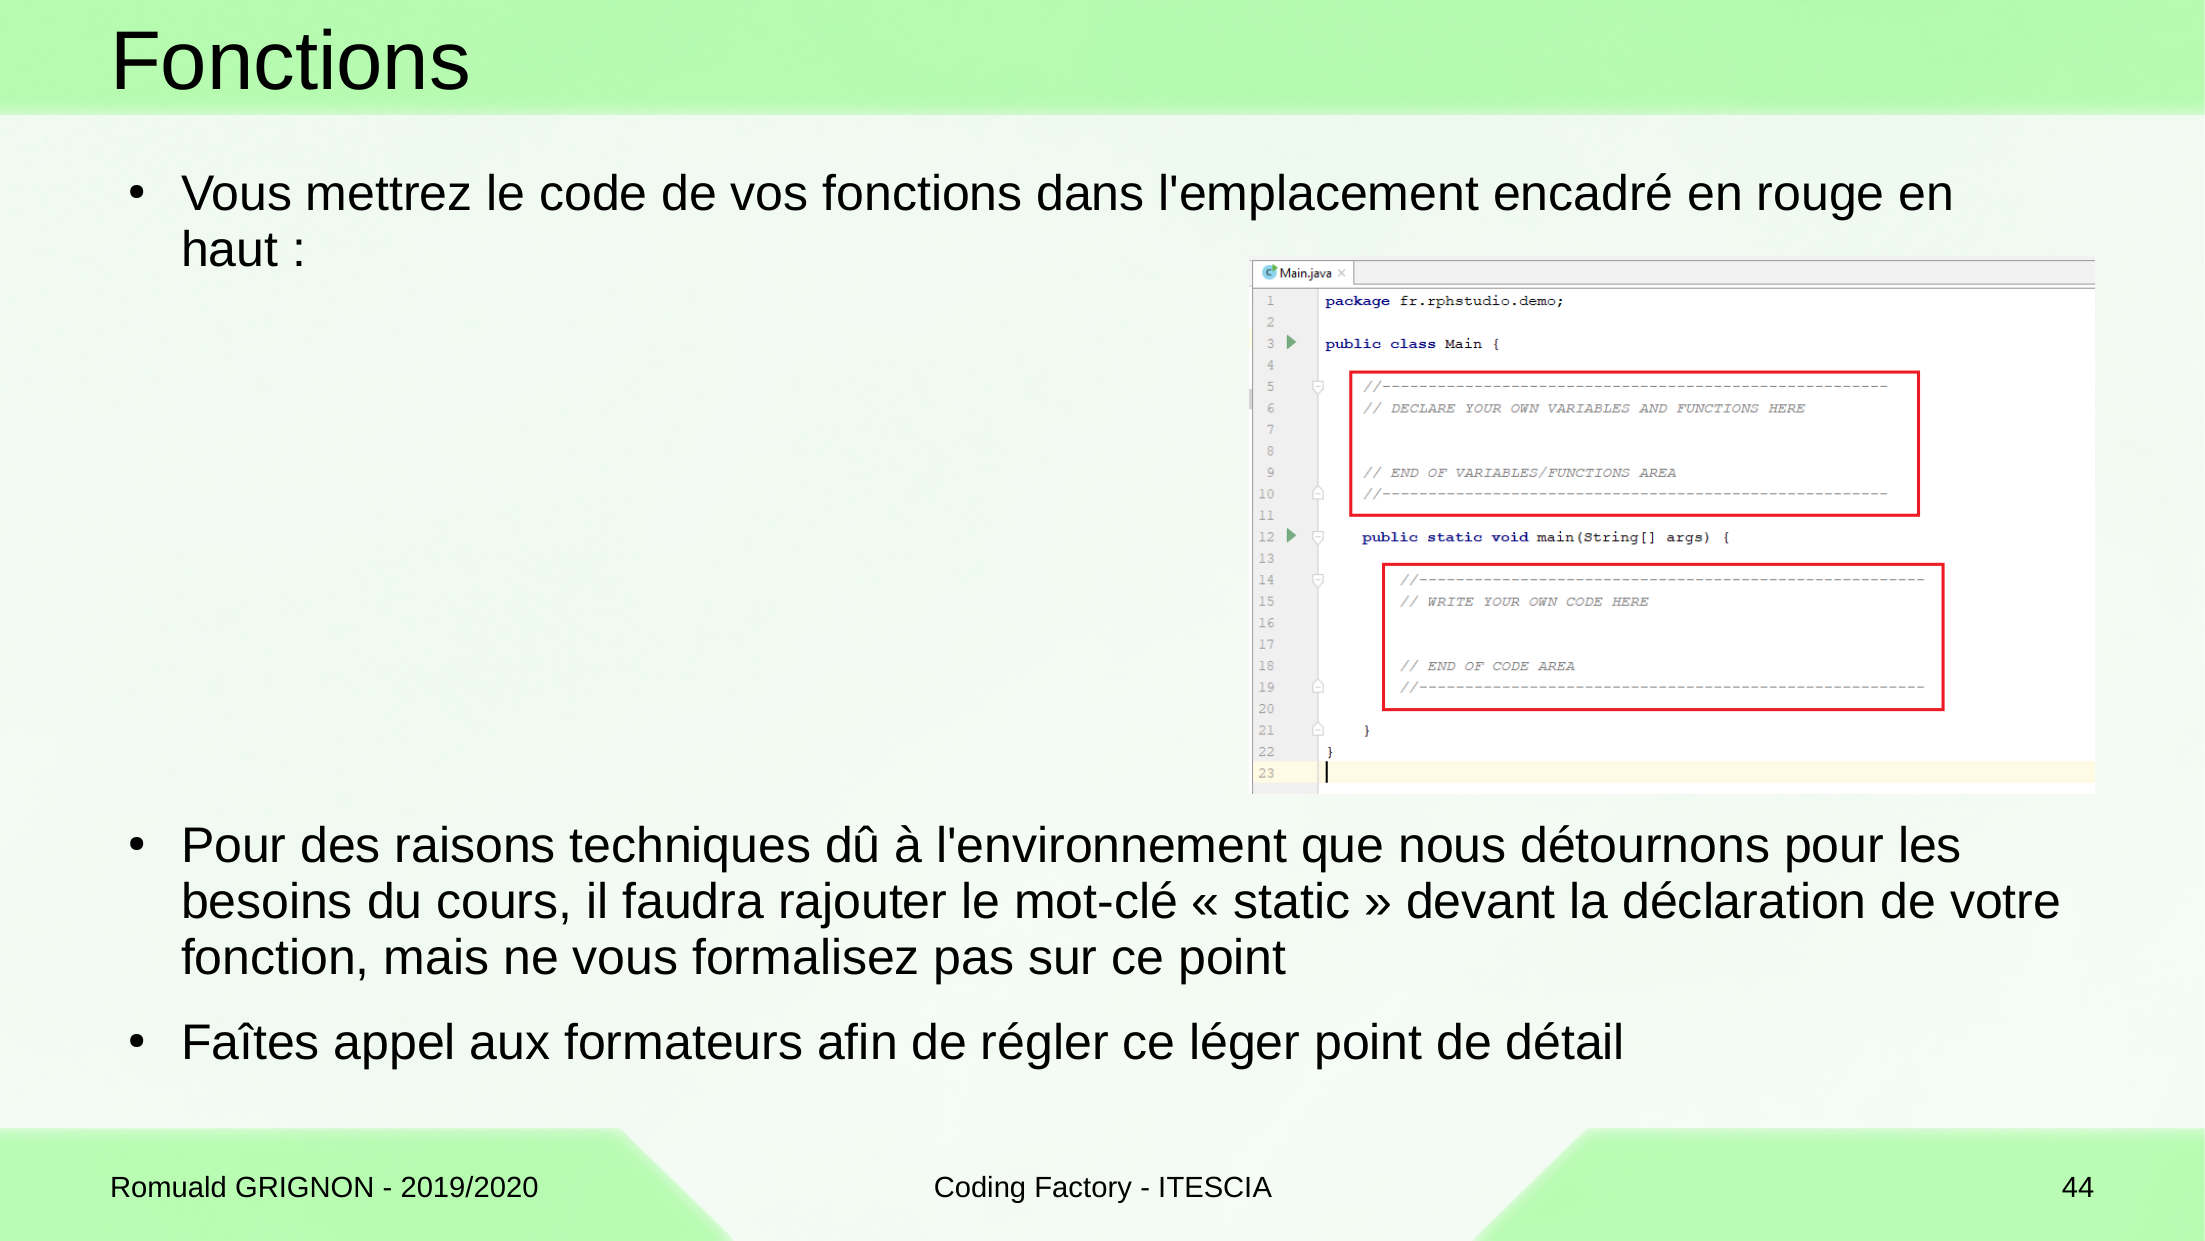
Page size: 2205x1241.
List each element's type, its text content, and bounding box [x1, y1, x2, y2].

list Vous mettrez le code de vos fonctions dans l'emplacement encadré en rouge en haut : Pour des raisons techniques dû à l'environnement que nous détournons pour les besoins du cours, il faudra rajouter le mot-clé « static » devant la déclaration de votre fonction, mais ne vous formalisez pas sur ce point Faîtes appel aux formateurs afin de régler ce léger point de détail [110, 236, 2095, 1071]
picture [0, 0, 2205, 1241]
title Fonctions [110, 49, 2095, 236]
